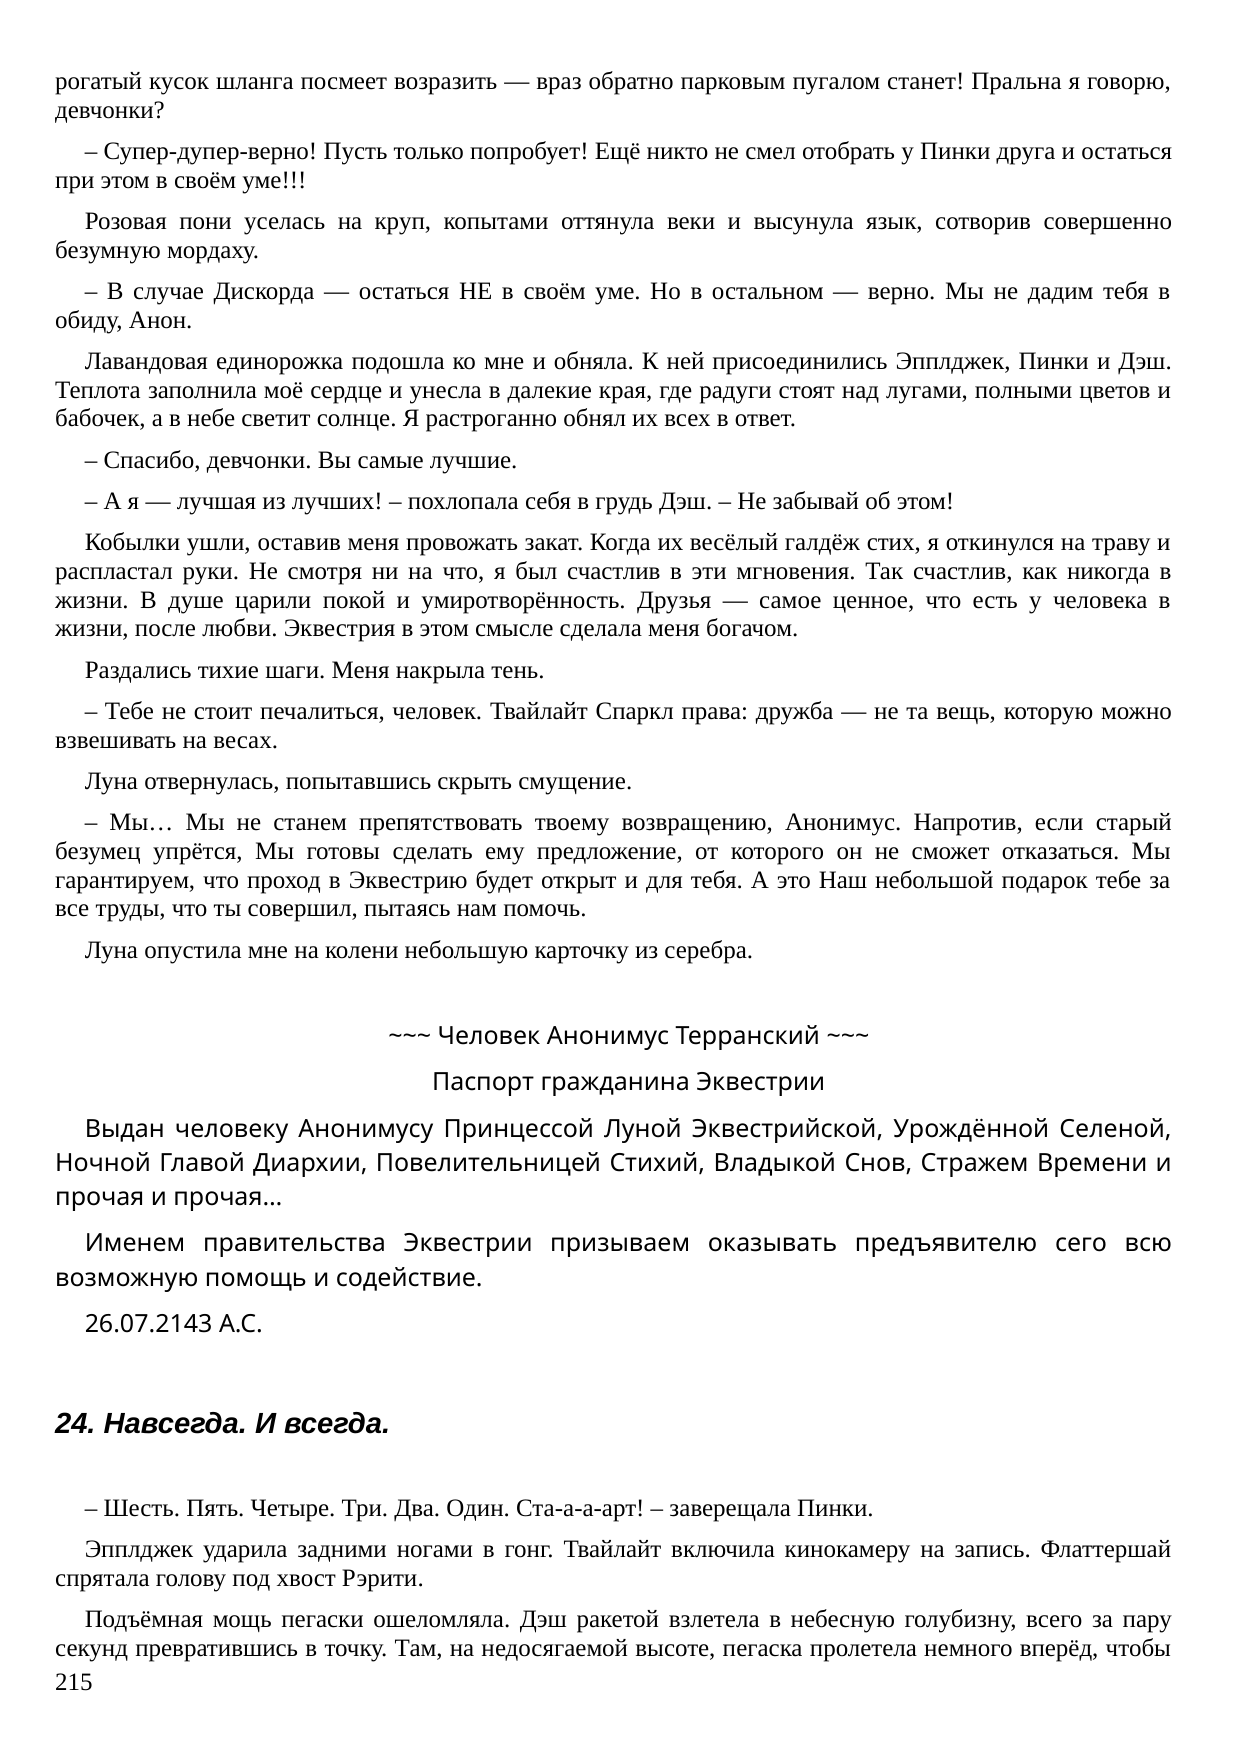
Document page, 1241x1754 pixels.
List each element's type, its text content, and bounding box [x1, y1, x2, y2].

text – Супер-дупер-верно! Пусть только попробует! Ещё никто не смел отобрать у Пинки друга и остаться при этом в своём уме!!! [55, 136, 1173, 193]
text – Тебе не стоит печалиться, человек. Твайлайт Спаркл права: дружба — не та вещь, которую можно взвешивать на весах. [55, 696, 1173, 753]
text Луна опустила мне на колени небольшую карточку из серебра. [55, 935, 1173, 963]
text Кобылки ушли, оставив меня провожать закат. Когда их весёлый галдёж стих, я откинулся на траву и распластал руки. Не смотря ни на что, я был счастлив в эти мгновения. Так счастлив, как никогда в жизни. В душе царили покой и умиротворённость. Друзья — самое ценное, что есть у человека в жизни, после любви. Эквестрия в этом смысле сделала меня богачом. [55, 527, 1173, 642]
text Подъёмная мощь пегаски ошеломляла. Дэш ракетой взлетела в небесную голубизну, всего за пару секунд превратившись в точку. Там, на недосягаемой высоте, пегаска пролетела немного вперёд, чтобы [55, 1604, 1173, 1662]
text Именем правительства Эквестрии призываем оказывать предъявителю сего всю возможную помощь и содействие. [55, 1225, 1173, 1293]
text Лавандовая единорожка подошла ко мне и обняла. К ней присоединились Эпплджек, Пинки и Дэш. Теплота заполнила моё сердце и унесла в далекие края, где радуги стоят над лугами, полными цветов и бабочек, а в небе светит солнце. Я растроганно обнял их всех в ответ. [55, 346, 1173, 432]
text Эпплджек ударила задними ногами в гонг. Твайлайт включила кинокамеру на запись. Флаттершай спрятала голову под хвост Рэрити. [55, 1534, 1173, 1592]
text Выдан человеку Анонимусу Принцессой Луной Эквестрийской, Урождённой Селеной, Ночной Главой Диархии, Повелительницей Стихий, Владыкой Снов, Стражем Времени и прочая и прочая… [55, 1110, 1173, 1213]
text ~~~ Человек Анонимус Терранский ~~~ [55, 1017, 1173, 1051]
text Луна отвернулась, попытавшись скрыть смущение. [55, 766, 1173, 795]
text Раздались тихие шаги. Меня накрыла тень. [55, 655, 1173, 683]
text 26.07.2143 А.С. [55, 1306, 1173, 1340]
text – Шесть. Пять. Четыре. Три. Два. Один. Ста-а-а-арт! – заверещала Пинки. [55, 1493, 1173, 1522]
text Розовая пони уселась на круп, копытами оттянула веки и высунула язык, сотворив совершенно безумную мордаху. [55, 206, 1173, 263]
text – В случае Дискорда — остаться НЕ в своём уме. Но в остальном — верно. Мы не дадим тебя в обиду, Анон. [55, 276, 1173, 333]
text Паспорт гражданина Эквестрии [55, 1064, 1173, 1098]
text – Спасибо, девчонки. Вы самые лучшие. [55, 445, 1173, 473]
subtitle 24. Навсегда. И всегда. [55, 1406, 1173, 1439]
text рогатый кусок шланга посмеет возразить — враз обратно парковым пугалом станет! Пральна я говорю, девчонки? [55, 66, 1173, 123]
text – Мы… Мы не станем препятствовать твоему возвращению, Анонимус. Напротив, если старый безумец упрётся, Мы готовы сделать ему предложение, от которого он не сможет отказаться. Мы гарантируем, что проход в Эквестрию будет открыт и для тебя. А это Наш небольшой подарок тебе за все труды, что ты совершил, пытаясь нам помочь. [55, 807, 1173, 922]
text – А я — лучшая из лучших! – похлопала себя в грудь Дэш. – Не забывай об этом! [55, 486, 1173, 515]
